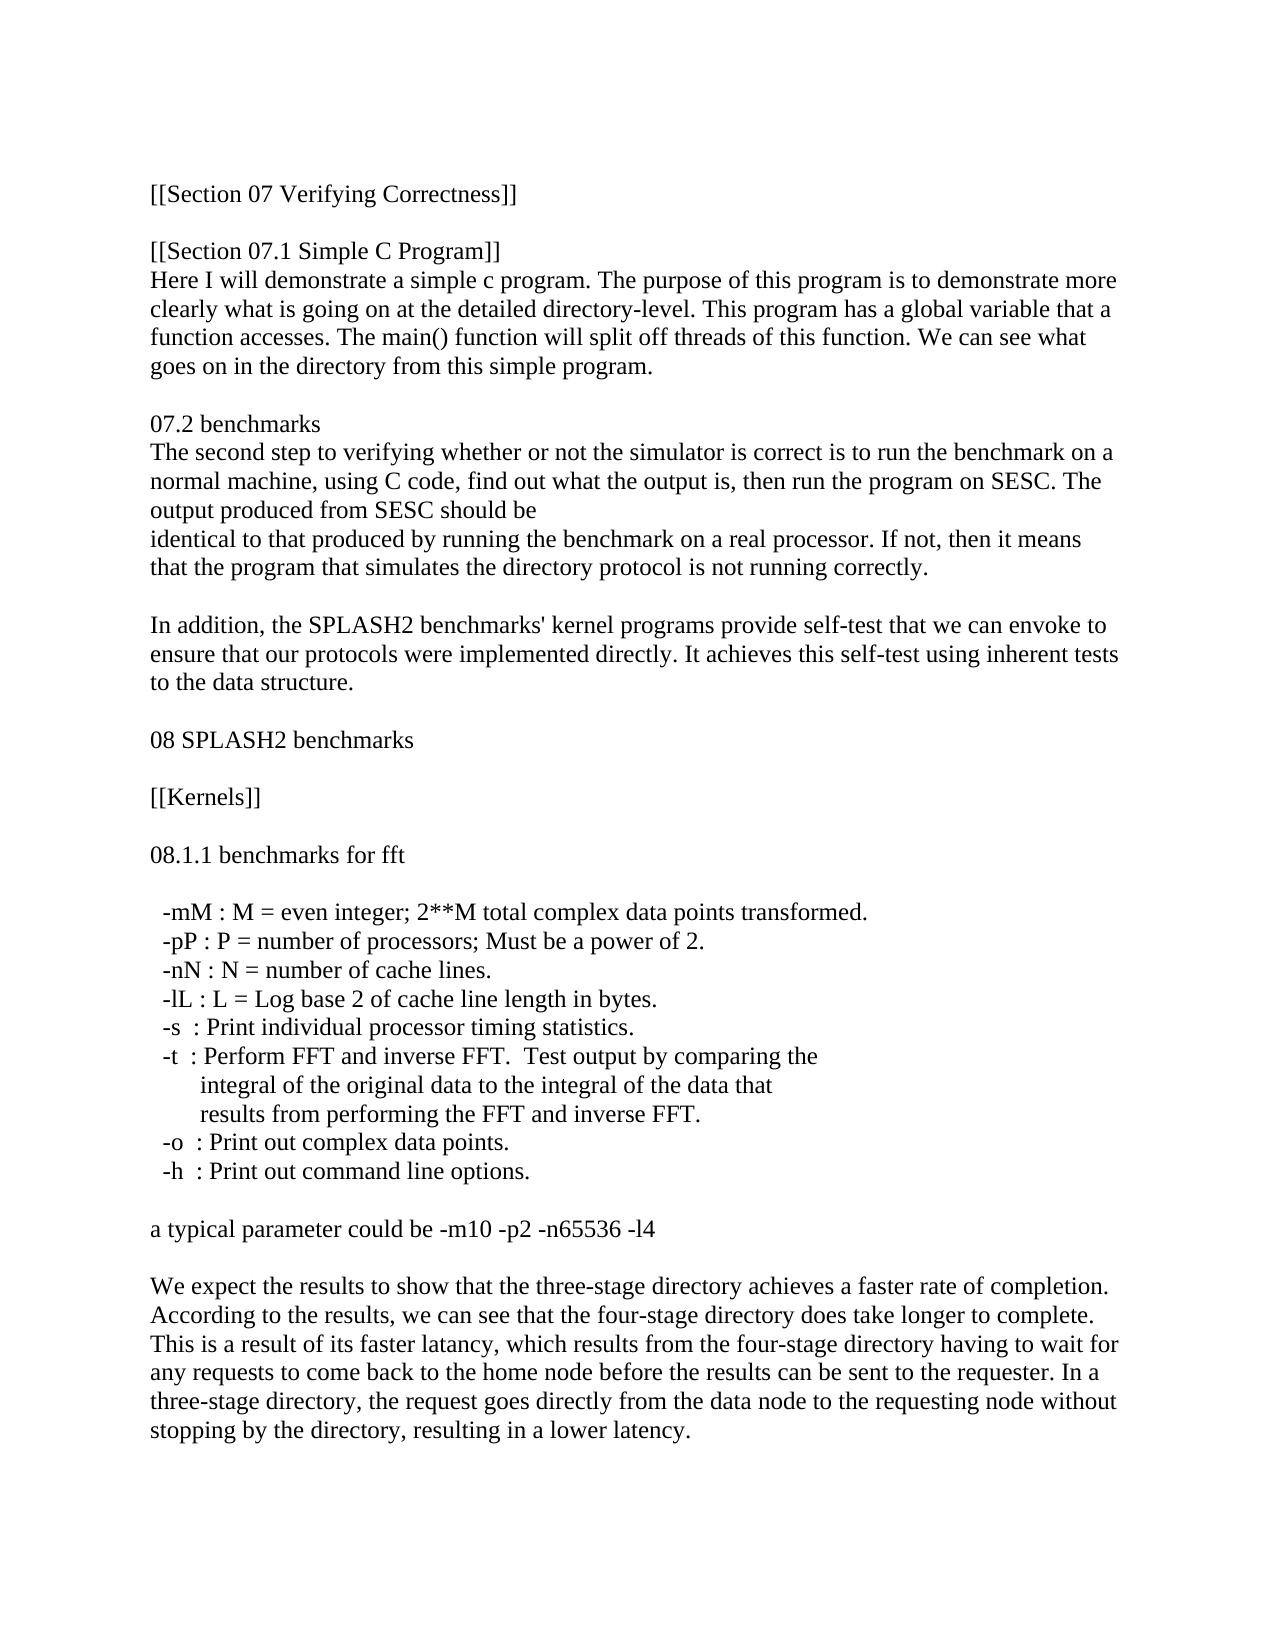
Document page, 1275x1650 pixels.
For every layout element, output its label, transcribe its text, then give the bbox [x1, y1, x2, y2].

text We expect the results to show that the three-stage directory achieves a faster rate of completion. According to the results, we can see that the four-stage directory does take longer to complete. This is a result of its faster latancy, which results from the four-stage directory having to wait for any requests to come back to the home node before the results can be sent to the requester. In a three-stage directory, the request goes directly from the data node to the requesting node without stopping by the directory, resulting in a lower latency. [150, 1271, 1125, 1444]
text -nN : N = number of cache lines. [150, 955, 1125, 984]
text -pP : P = number of processors; Must be a power of 2. [150, 926, 1125, 955]
text The second step to verifying whether or not the simulator is correct is to run the benchmark on a normal machine, using C code, find out what the output is, then run the program on SESC. The output produced from SESC should be [150, 437, 1125, 524]
text [[Section 07 Verifying Correctness]] [150, 179, 1125, 207]
text -o : Print out complex data points. [150, 1127, 1125, 1156]
text In addition, the SPLASH2 benchmarks' kernel programs provide self-test that we can envoke to ensure that our protocols were implemented directly. It achieves this self-test using inherent tests to the data structure. [150, 610, 1125, 696]
text [[Kernels]] [150, 782, 1125, 811]
text -s : Print individual processor timing statistics. [150, 1012, 1125, 1041]
text identical to that produced by running the benchmark on a real processor. If not, then it means that the program that simulates the directory protocol is not running correctly. [150, 524, 1125, 581]
text -h : Print out command line options. [150, 1156, 1125, 1185]
text -t : Perform FFT and inverse FFT. Test output by comparing the [150, 1041, 1125, 1070]
text -lL : L = Log base 2 of cache line length in bytes. [150, 984, 1125, 1012]
text 08.1.1 benchmarks for fft [150, 840, 1125, 869]
text 07.2 benchmarks [150, 409, 1125, 437]
text integral of the original data to the integral of the data that [150, 1070, 1125, 1099]
text -mM : M = even integer; 2**M total complex data points transformed. [150, 897, 1125, 926]
text 08 SPLASH2 benchmarks [150, 725, 1125, 754]
text a typical parameter could be -m10 -p2 -n65536 -l4 [150, 1214, 1125, 1242]
text results from performing the FFT and inverse FFT. [150, 1099, 1125, 1127]
text [[Section 07.1 Simple C Program]] [150, 236, 1125, 265]
text Here I will demonstrate a simple c program. The purpose of this program is to demonstrate more clearly what is going on at the detailed directory-level. This program has a global variable that a function accesses. The main() function will split off threads of this function. We can see what goes on in the directory from this simple program. [150, 265, 1125, 380]
